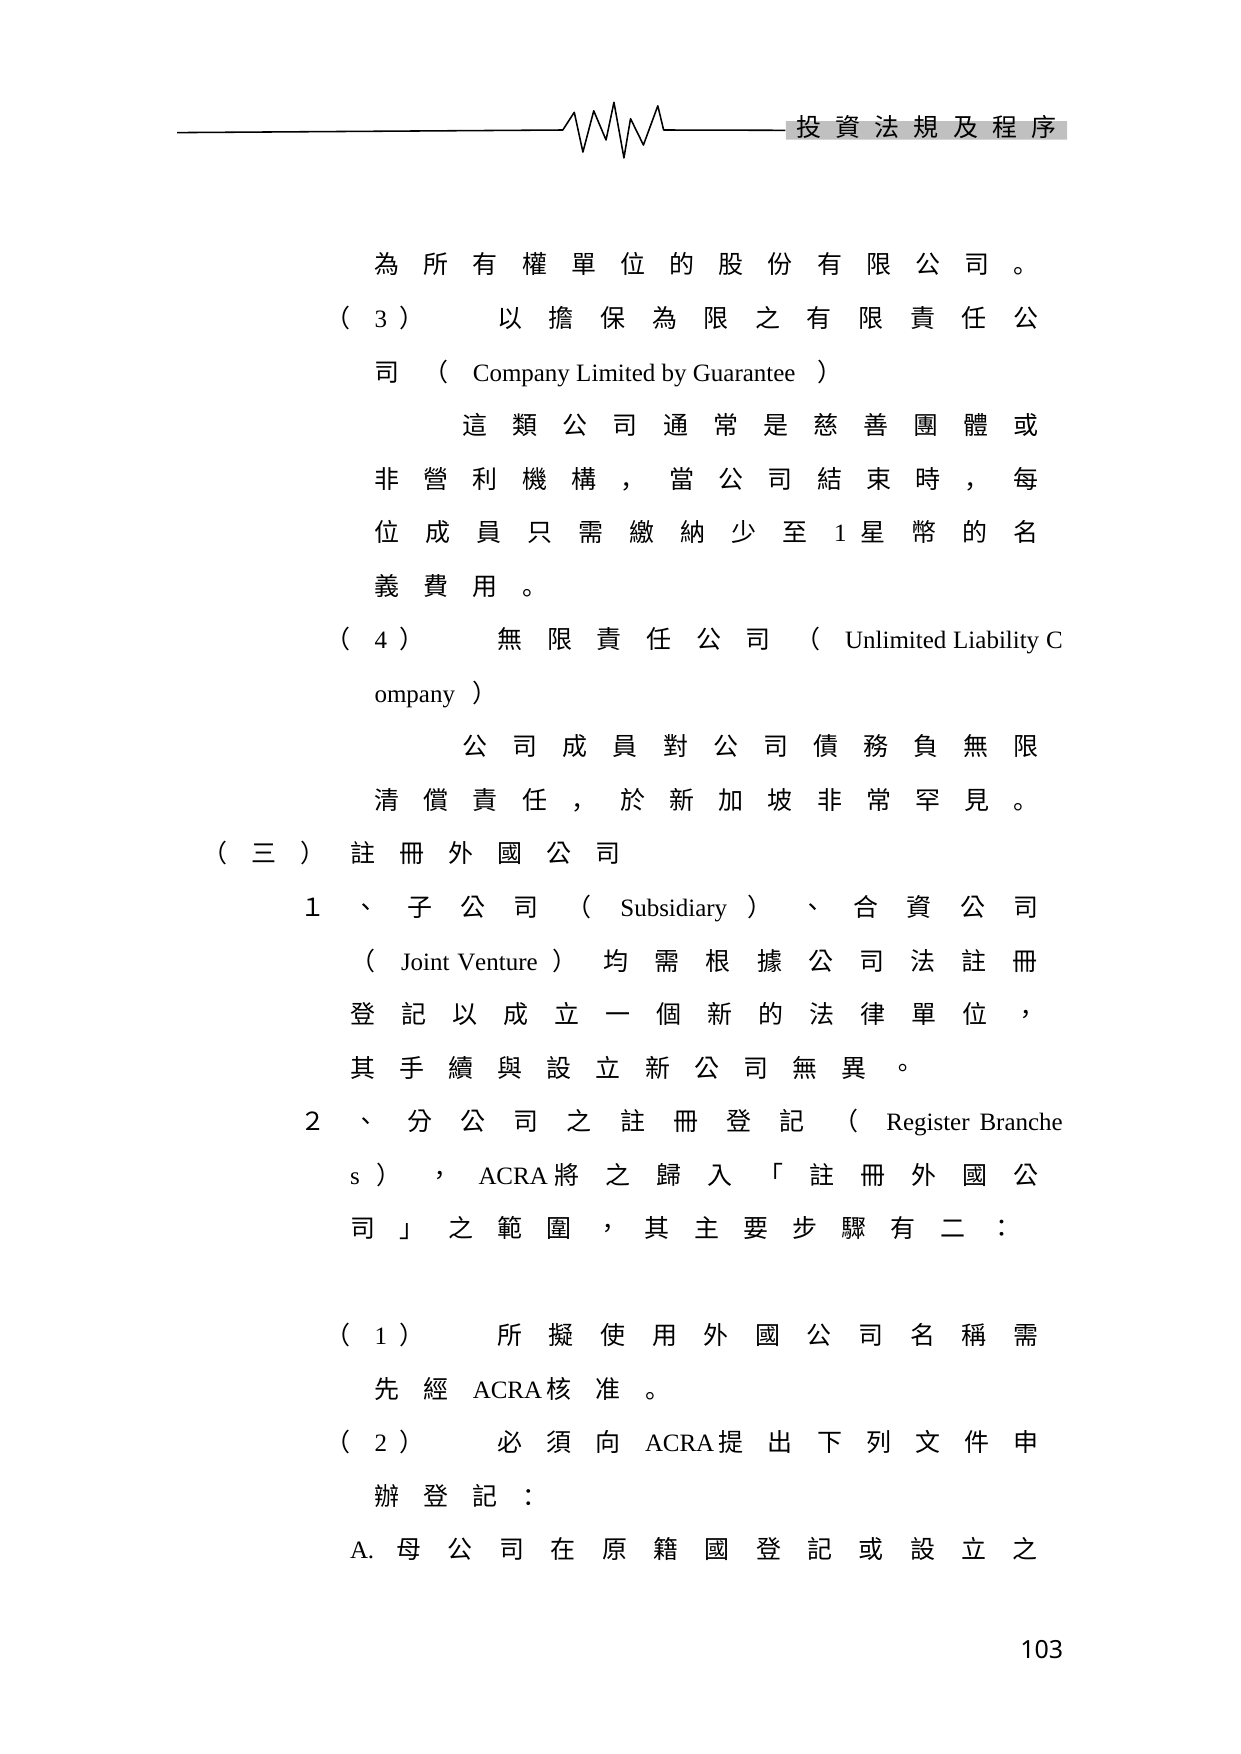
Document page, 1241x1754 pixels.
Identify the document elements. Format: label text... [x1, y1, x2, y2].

text （3） 以擔保為限之有限責任公司（Company Limited by Guarantee） [301, 290, 1063, 397]
text （2） 必須向ACRA提出下列文件申辦登記： [301, 1414, 1063, 1521]
text 這類公司通常是慈善團體或非營利機構，當公司結束時，每位成員只需繳納少至1星幣的名義費用。 [301, 397, 1063, 611]
text ２、分公司之註冊登記（Register Branches），ACRA將之歸入「註冊外國公司」之範圍，其主要步驟有二： [276, 1093, 1063, 1253]
text 公司成員對公司債務負無限清償責任，於新加坡非常罕見。 [301, 718, 1063, 825]
text （三）註冊外國公司 [202, 825, 1063, 879]
text １、子公司（Subsidiary）、合資公司（Joint Venture）均需根據公司法註冊登記以成立一個新的法律單位，其手續與設立新公司無異。 [276, 879, 1063, 1093]
text A. 母公司在原籍國登記或設立之 [325, 1521, 1063, 1575]
text 為所有權單位的股份有限公司。 [301, 236, 1063, 290]
text （4） 無限責任公司（Unlimited Liability Company） [301, 611, 1063, 718]
text （1） 所擬使用外國公司名稱需先經ACRA核准。 [301, 1307, 1063, 1414]
